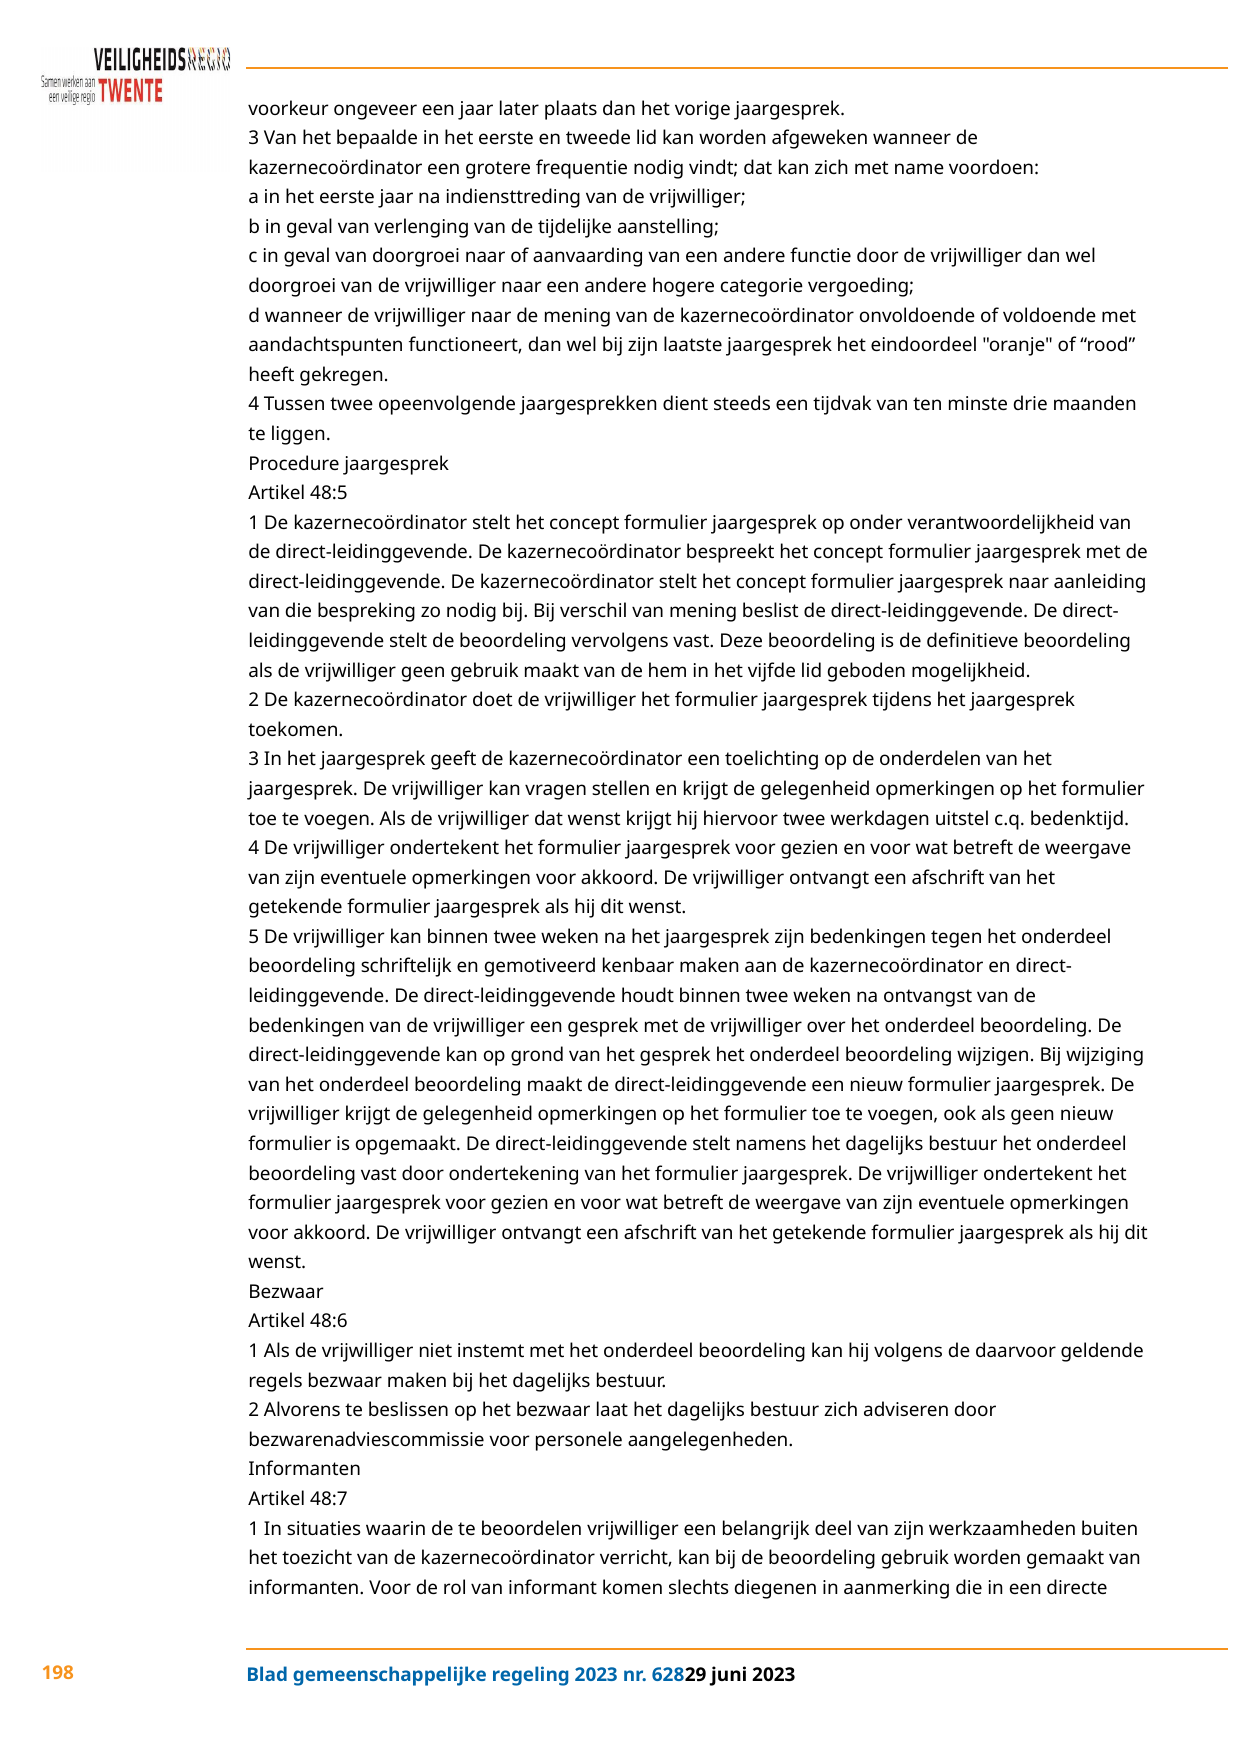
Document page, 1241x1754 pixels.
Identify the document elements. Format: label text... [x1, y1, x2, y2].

text b in geval van verlenging van de tijdelijke aanstelling; [248, 213, 1152, 239]
text Bezwaar [248, 1278, 1152, 1304]
text 1 De kazernecoördinator stelt het concept formulier jaargesprek op onder verantwoordelijkheid van de direct-leidinggevende. De kazernecoördinator bespreekt het concept formulier jaargesprek met de direct-leidinggevende. De kazernecoördinator stelt het concept formulier jaargesprek naar aanleiding van die bespreking zo nodig bij. Bij verschil van mening beslist de direct-leidinggevende. De direct-leidinggevende stelt de beoordeling vervolgens vast. Deze beoordeling is de definitieve beoordeling als de vrijwilliger geen gebruik maakt van de hem in het vijfde lid geboden mogelijkheid. [248, 509, 1152, 683]
text 1 Als de vrijwilliger niet instemt met het onderdeel beoordeling kan hij volgens de daarvoor geldende regels bezwaar maken bij het dagelijks bestuur. [248, 1337, 1152, 1393]
text Artikel 48:6 [248, 1308, 1152, 1333]
text a in het eerste jaar na indiensttreding van de vrijwilliger; [248, 183, 1152, 209]
text 4 De vrijwilliger ondertekent het formulier jaargesprek voor gezien en voor wat betreft de weergave van zijn eventuele opmerkingen voor akkoord. De vrijwilliger ontvangt een afschrift van het getekende formulier jaargesprek als hij dit wenst. [248, 834, 1152, 919]
text voorkeur ongeveer een jaar later plaats dan het vorige jaargesprek. [248, 95, 1152, 121]
text 1 In situaties waarin de te beoordelen vrijwilliger een belangrijk deel van zijn werkzaamheden buiten het toezicht van de kazernecoördinator verricht, kan bij de beoordeling gebruik worden gemaakt van informanten. Voor de rol van informant komen slechts diegenen in aanmerking die in een directe [248, 1515, 1152, 1600]
text Artikel 48:5 [248, 479, 1152, 505]
picture [41, 47, 231, 172]
text c in geval van doorgroei naar of aanvaarding van een andere functie door de vrijwilliger dan wel doorgroei van de vrijwilliger naar een andere hogere categorie vergoeding; [248, 243, 1152, 298]
text 5 De vrijwilliger kan binnen twee weken na het jaargesprek zijn bedenkingen tegen het onderdeel beoordeling schriftelijk en gemotiveerd kenbaar maken aan de kazernecoördinator en direct-leidinggevende. De direct-leidinggevende houdt binnen twee weken na ontvangst van de bedenkingen van de vrijwilliger een gesprek met de vrijwilliger over het onderdeel beoordeling. De direct-leidinggevende kan op grond van het gesprek het onderdeel beoordeling wijzigen. Bij wijziging van het onderdeel beoordeling maakt de direct-leidinggevende een nieuw formulier jaargesprek. De vrijwilliger krijgt de gelegenheid opmerkingen op het formulier toe te voegen, ook als geen nieuw formulier is opgemaakt. De direct-leidinggevende stelt namens het dagelijks bestuur het onderdeel beoordeling vast door ondertekening van het formulier jaargesprek. De vrijwilliger ondertekent het formulier jaargesprek voor gezien en voor wat betreft de weergave van zijn eventuele opmerkingen voor akkoord. De vrijwilliger ontvangt een afschrift van het getekende formulier jaargesprek als hij dit wenst. [248, 923, 1152, 1274]
text 3 In het jaargesprek geeft de kazernecoördinator een toelichting op de onderdelen van het jaargesprek. De vrijwilliger kan vragen stellen en krijgt de gelegenheid opmerkingen op het formulier toe te voegen. Als de vrijwilliger dat wenst krijgt hij hiervoor twee werkdagen uitstel c.q. bedenktijd. [248, 746, 1152, 831]
text 2 Alvorens te beslissen op het bezwaar laat het dagelijks bestuur zich adviseren door bezwarenadviescommissie voor personele aangelegenheden. [248, 1396, 1152, 1452]
text 3 Van het bepaalde in het eerste en tweede lid kan worden afgeweken wanneer de kazernecoördinator een grotere frequentie nodig vindt; dat kan zich met name voordoen: [248, 124, 1152, 180]
text Informanten [248, 1456, 1152, 1481]
text d wanneer de vrijwilliger naar de mening van de kazernecoördinator onvoldoende of voldoende met aandachtspunten functioneert, dan wel bij zijn laatste jaargesprek het eindoordeel "oranje" of “rood” heeft gekregen. [248, 302, 1152, 387]
text 2 De kazernecoördinator doet de vrijwilliger het formulier jaargesprek tijdens het jaargesprek toekomen. [248, 686, 1152, 742]
text Artikel 48:7 [248, 1485, 1152, 1511]
text Procedure jaargesprek [248, 450, 1152, 476]
text 4 Tussen twee opeenvolgende jaargesprekken dient steeds een tijdvak van ten minste drie maanden te liggen. [248, 391, 1152, 446]
